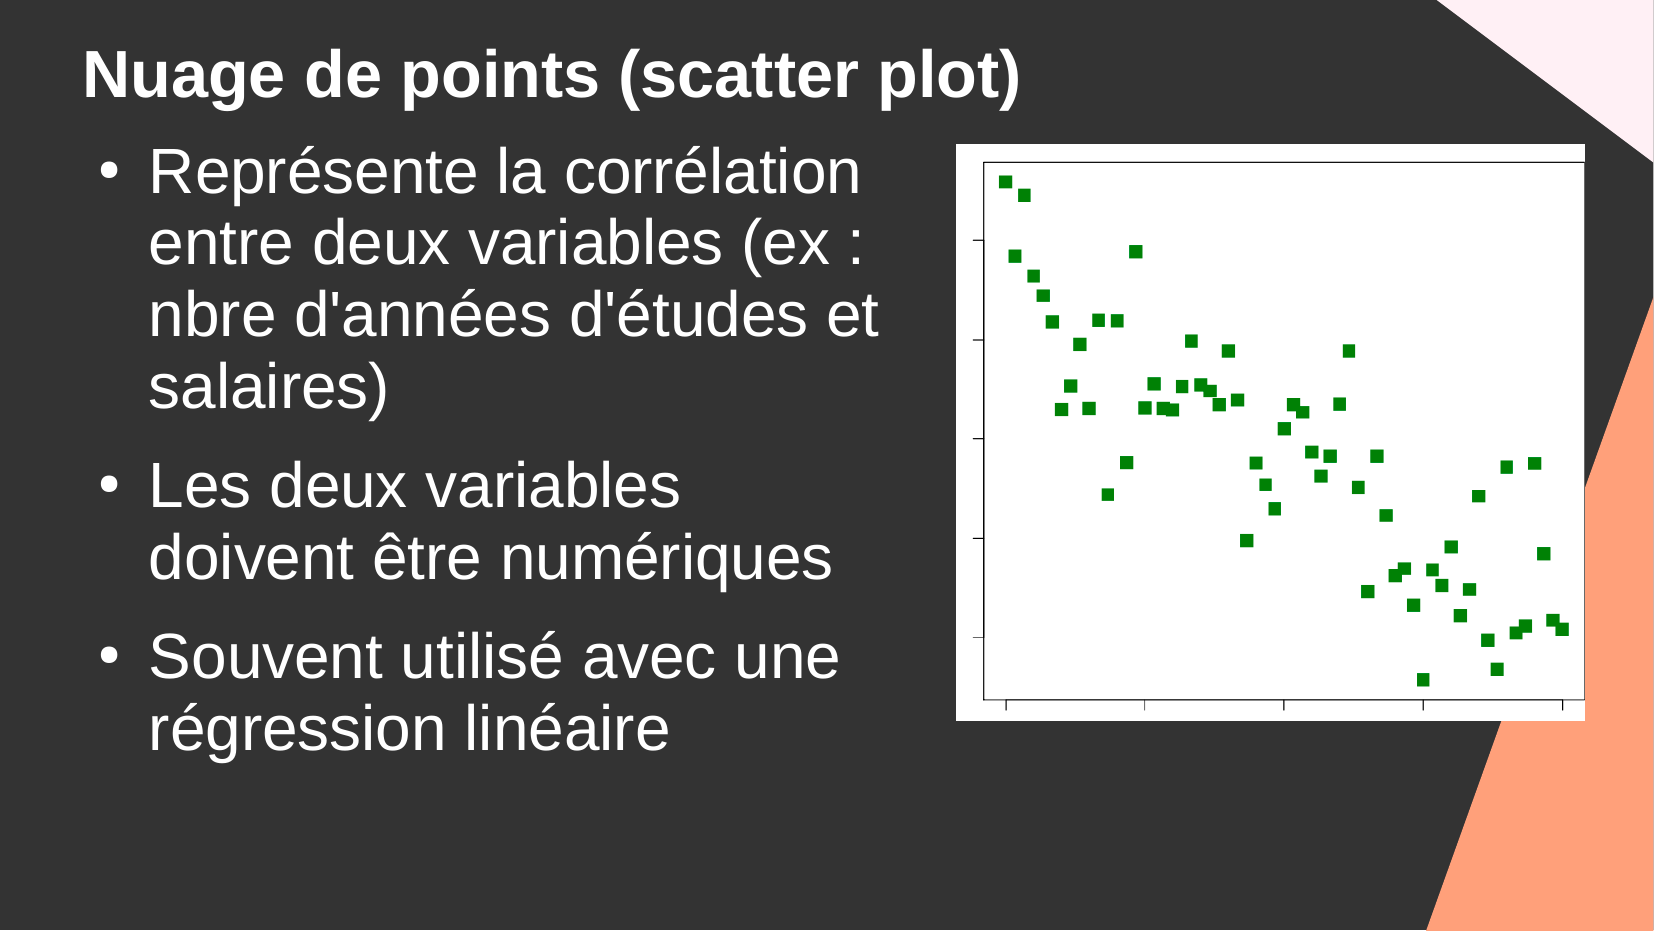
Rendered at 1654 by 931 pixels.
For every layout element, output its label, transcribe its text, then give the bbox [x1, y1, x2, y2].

list Représente la corrélation entre deux variables (ex : nbre d'années d'études et salaires) Les deux variables doivent être numériques Souvent utilisé avec une régression linéaire [80, 135, 886, 815]
picture [956, 144, 1585, 721]
title Nuage de points (scatter plot) [82, 37, 1571, 115]
text_box [1426, 295, 1654, 931]
text_box [1436, 0, 1654, 163]
